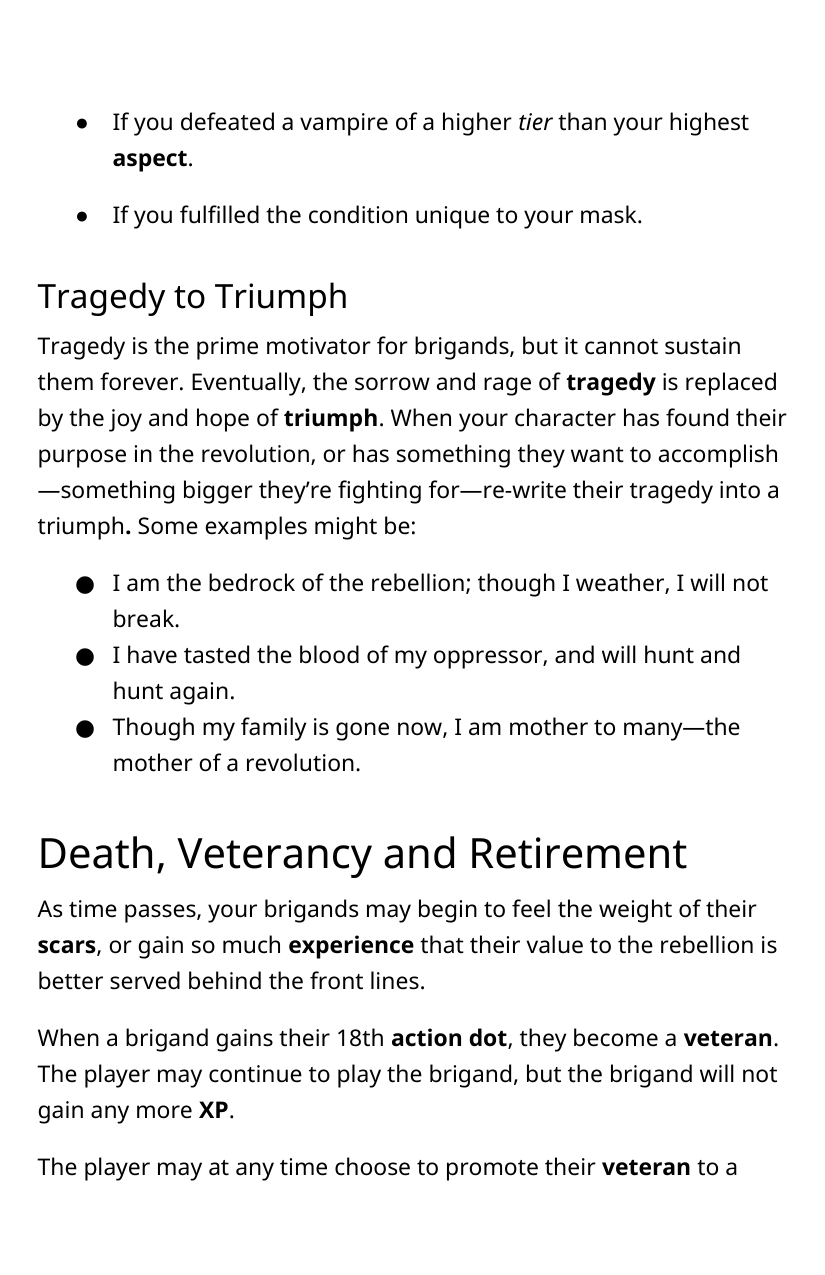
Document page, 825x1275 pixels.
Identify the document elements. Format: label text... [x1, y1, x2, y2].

subtitle Tragedy to Triumph [37, 272, 787, 318]
text As time passes, your brigands may begin to feel the weight of their scars, or gain so much experience that their value to the rebellion is better served behind the front lines. [37, 893, 787, 996]
list If you fulfilled the condition unique to your mask. [75, 199, 787, 230]
subtitle Death, Veterancy and Retirement [37, 824, 787, 881]
list If you defeated a vampire of a higher tier than your highest aspect. [75, 106, 787, 173]
text Tragedy is the prime motivator for brigands, but it cannot sustain them forever. Eventually, the sorrow and rage of tragedy is replaced by the joy and hope of triumph. When your character has found their purpose in the revolution, or has something they want to accomplish—something bigger they’re fighting for—re-write their tragedy into a triumph. Some examples might be: [37, 330, 787, 541]
list I have tasted the blood of my oppressor, and will hunt and hunt again. [75, 639, 787, 706]
text When a brigand gains their 18th action dot, they become a veteran. The player may continue to play the brigand, but the brigand will not gain any more XP. [37, 1022, 787, 1125]
list I am the bedrock of the rebellion; though I weather, I will not break. [75, 567, 787, 634]
text The player may at any time choose to promote their veteran to a [37, 1151, 787, 1182]
list Though my family is gone now, I am mother to many—the mother of a revolution. [75, 711, 787, 778]
